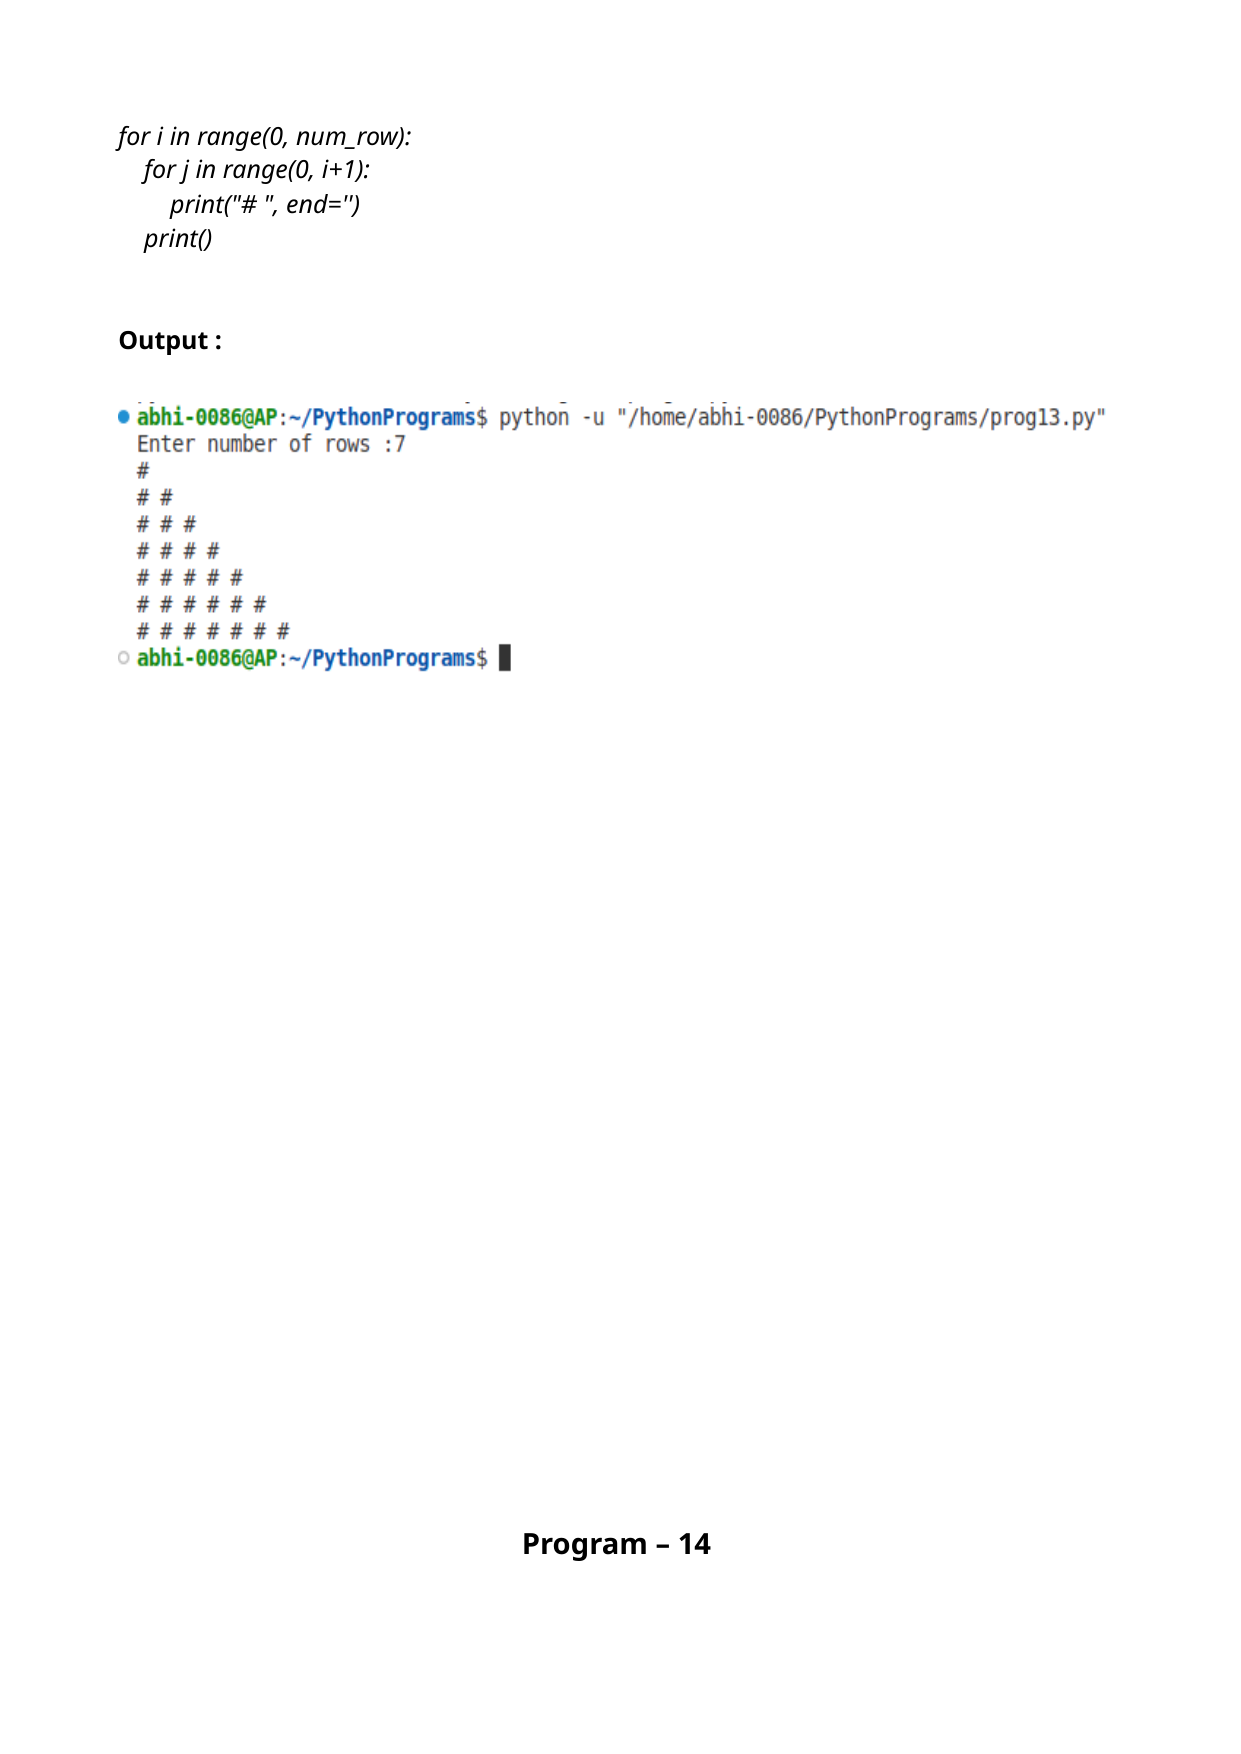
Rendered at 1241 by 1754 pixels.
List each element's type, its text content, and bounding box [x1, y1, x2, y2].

text for j in range(0, i+1): [118, 152, 1122, 186]
text print() [118, 220, 1122, 254]
text Output : [118, 322, 1122, 357]
text print("# ", end='') [118, 186, 1122, 220]
text Program – 14 [118, 1523, 1122, 1563]
text for i in range(0, num_row): [118, 118, 1122, 152]
picture [118, 402, 1123, 775]
